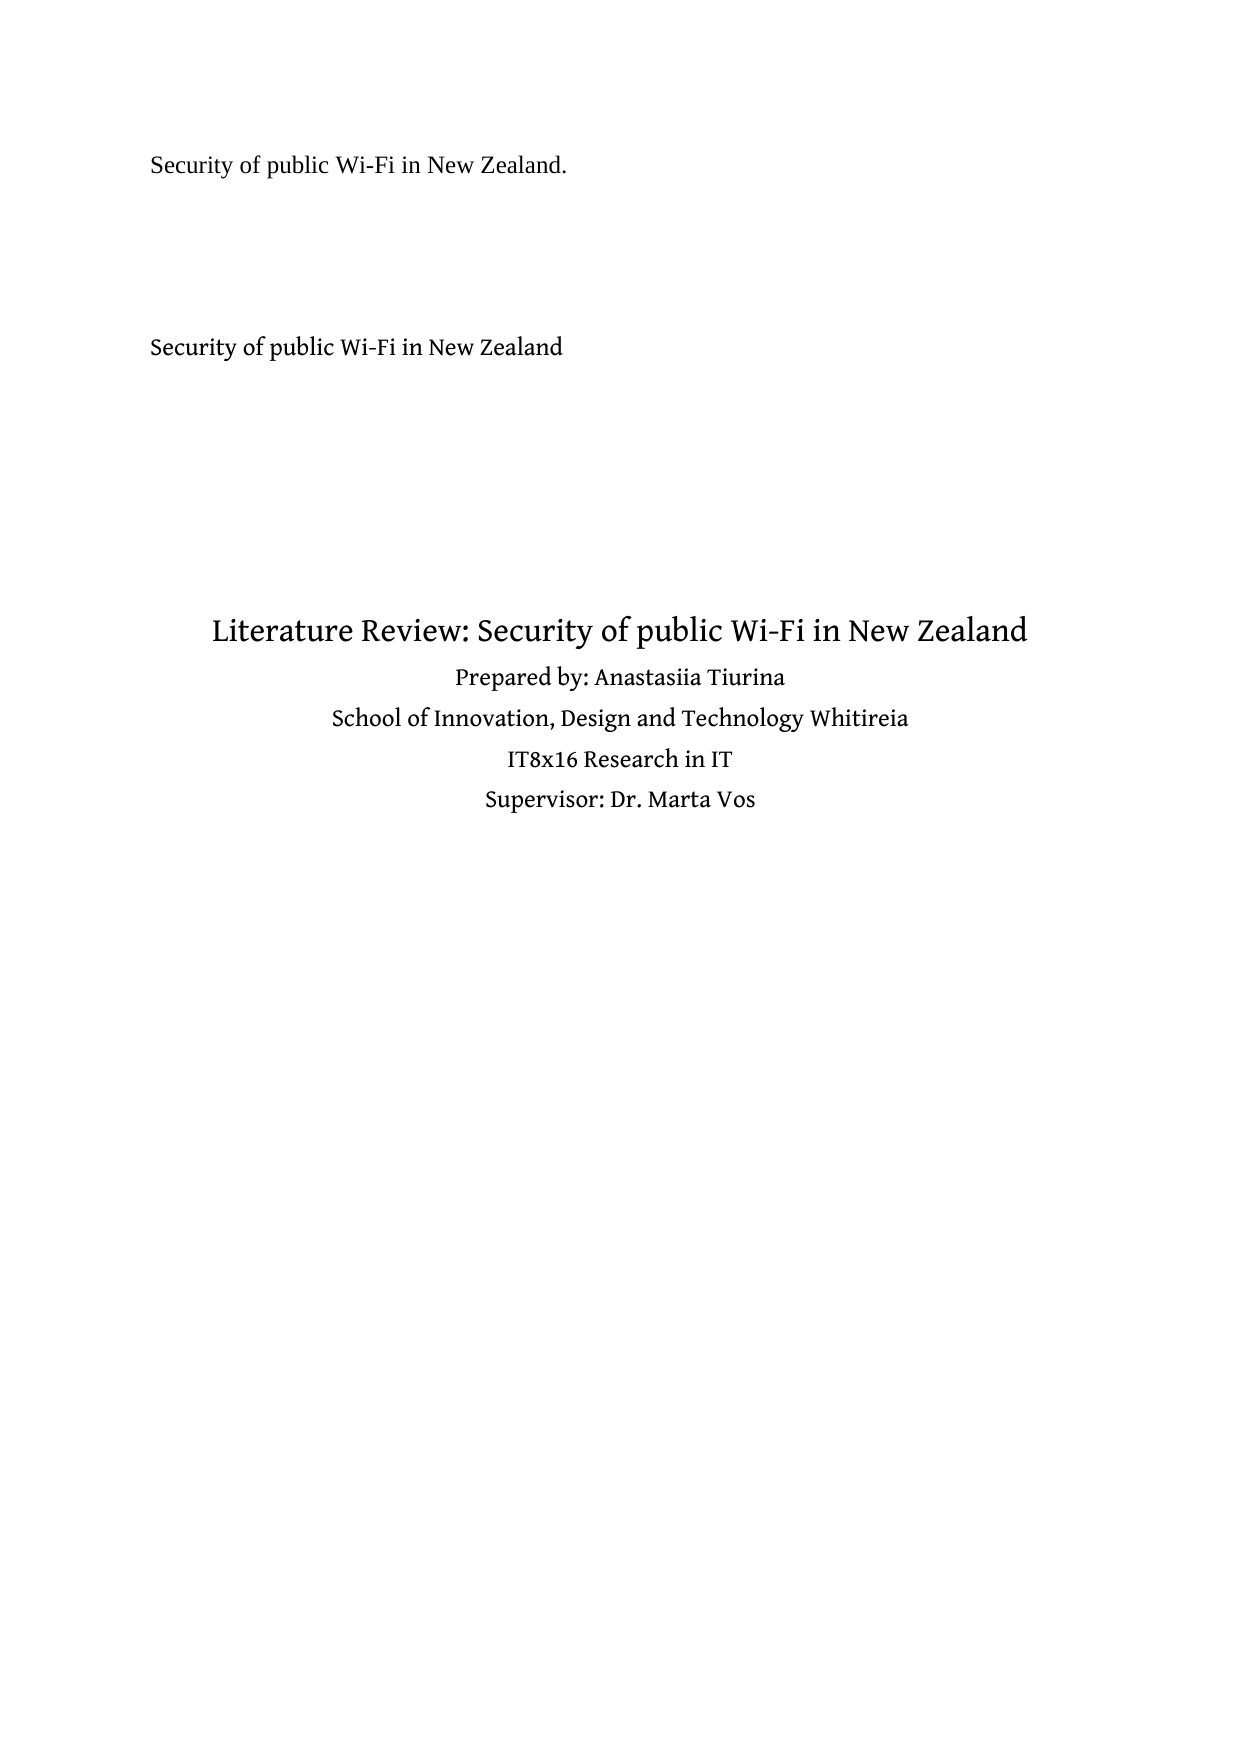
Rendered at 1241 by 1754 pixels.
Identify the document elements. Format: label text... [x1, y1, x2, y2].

text IT8x16 Research in IT [150, 745, 1091, 774]
text School of Innovation, Design and Technology Whitireia [150, 704, 1091, 733]
text Security of public Wi-Fi in New Zealand [150, 333, 1091, 362]
text Supervisor: Dr. Marta Vos [150, 786, 1091, 815]
subtitle Literature Review: Security of public Wi-Fi in New Zealand [150, 612, 1091, 651]
text Prepared by: Anastasiia Tiurina [150, 663, 1091, 692]
